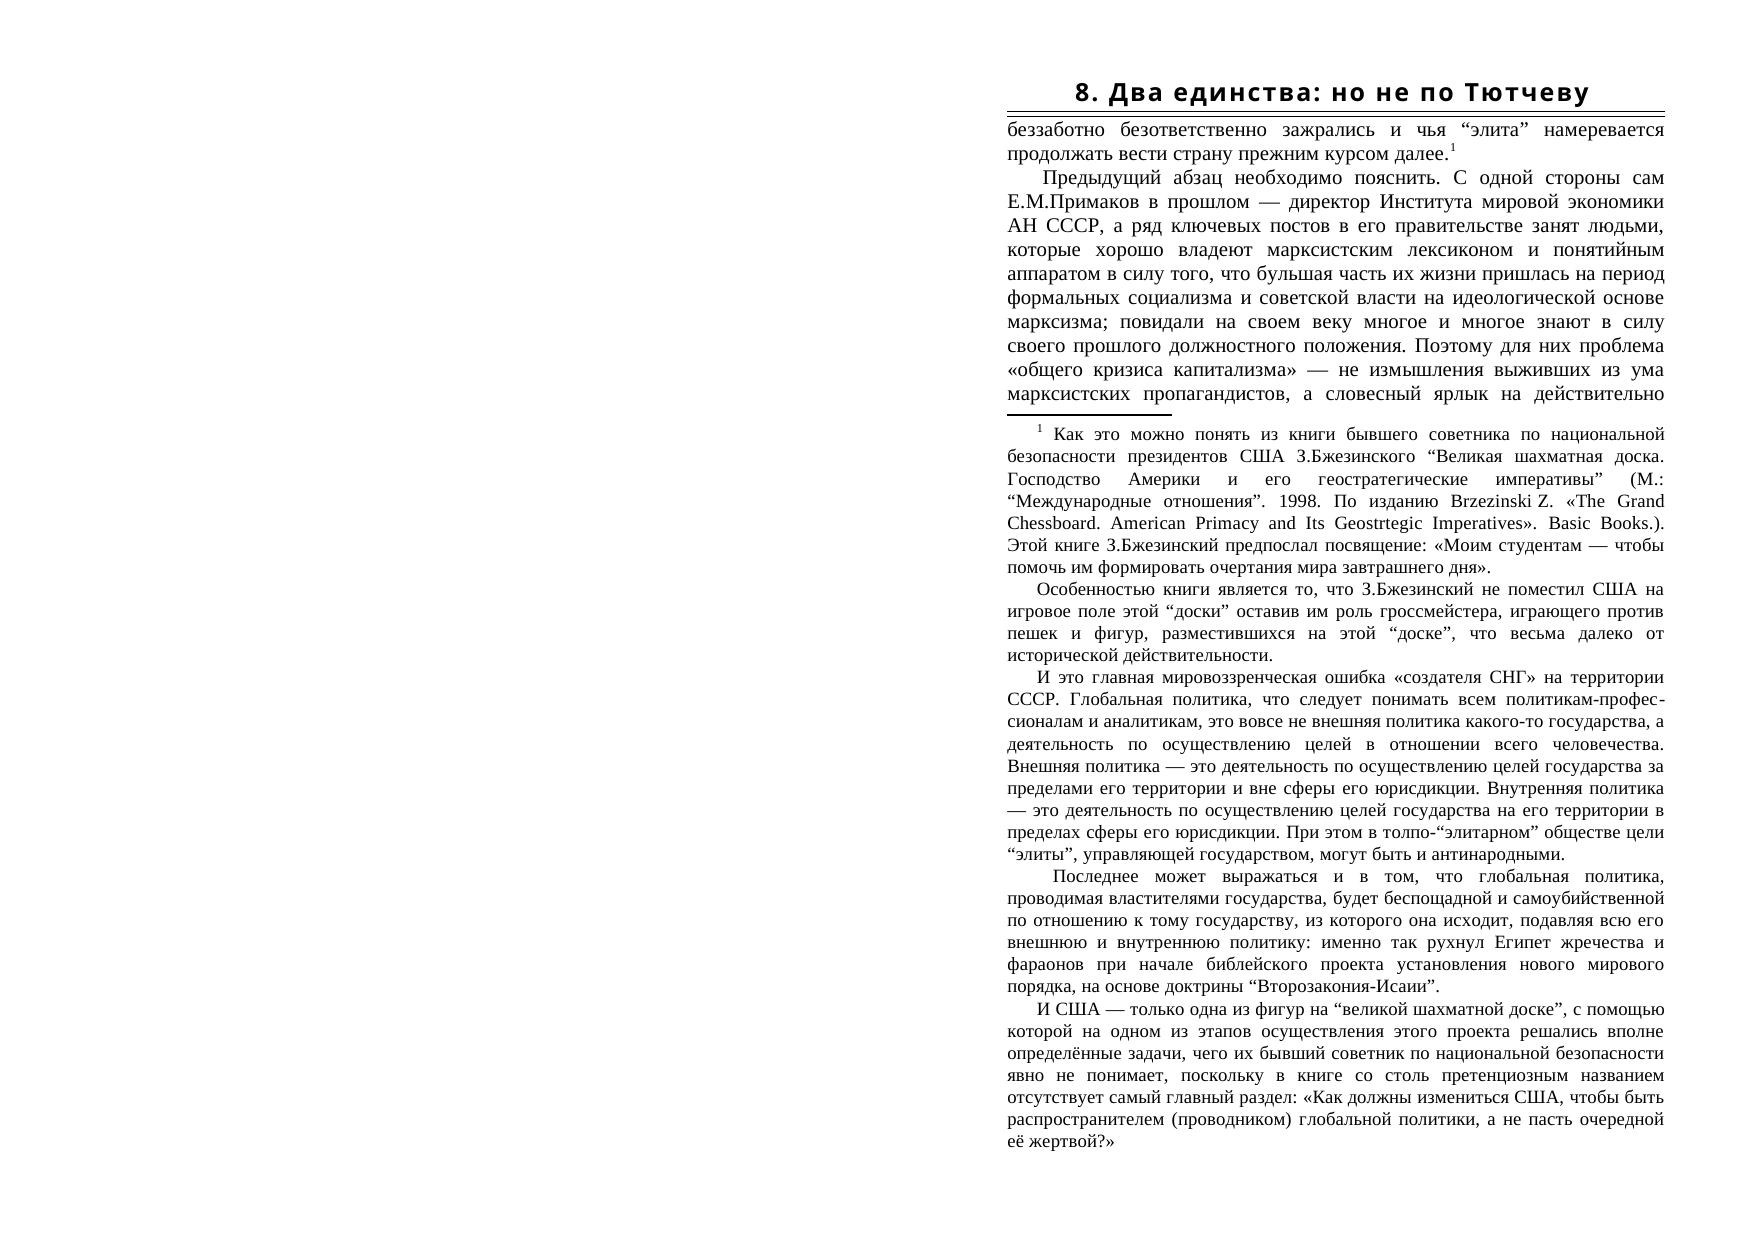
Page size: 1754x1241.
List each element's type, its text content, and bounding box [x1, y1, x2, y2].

text И это главная мировоззренческая ошибка «создателя СНГ» на территории СССР. Глобальная политика, что следует понимать всем политикам-профес­сионалам и аналитикам, это вовсе не внешняя политика какого-то государства, а деятельность по осуществлению целей в отношении всего человечества. Внешняя политика — это деятельность по осуществлению целей государства за пределами его территории и вне сферы его юрисдикции. Внутренняя политика — это деятельность по осуществлению целей государства на его территории в пределах сферы его юрисдикции. При этом в толпо-“элитарном” обществе цели “элиты”, управляющей государством, могут быть и антинародными. [1007, 666, 1665, 864]
text И США — только одна из фигур на “великой шахматной доске”, с помощью которой на одном из этапов осуществления этого проекта решались вполне определённые задачи, чего их бывший советник по национальной безопасности явно не понимает, поскольку в книге со столь претенциозным названием отсутствует самый главный раздел: «Как должны измениться США, чтобы быть распространителем (проводником) глобальной политики, а не пасть очередной её жертвой?» [1007, 997, 1665, 1152]
text беззаботно безответственно зажрались и чья “элита” намеревается продолжать вести страну прежним курсом далее. [1007, 117, 1665, 164]
text Как это можно понять из книги бывшего советника по национальной безопасности президентов США З.Бжезинского “Великая шахматная доска. Господство Америки и его геостратегические императивы” (М.: “Международные отношения”. 1998. По изданию Brzezinski Z. «The Grand Chessboard. American Primacy and Its Geostrtegic Imperatives». Basic Books.). Этой книге З.Бжезинский предпослал посвящение: «Моим студентам — чтобы помочь им формировать очертания мира завтрашнего дня». [1007, 421, 1665, 577]
text Предыдущий абзац необходимо пояснить. С одной стороны сам Е.М.Примаков в прошлом — директор Института мировой экономики АН СССР, а ряд ключевых постов в его правительстве занят людьми, которые хорошо владеют марксистским лексиконом и понятийным аппаратом в силу того, что бульшая часть их жизни пришлась на период формальных социализма и советской власти на идеологической основе марксизма; повидали на своем веку многое и многое знают в силу своего прошлого должностного положения. Поэтому для них проблема «общего кризиса капитализма» — не измышления выживших из ума марксистских пропагандистов, а словесный ярлык на действительно [1007, 164, 1665, 405]
text Последнее может выражаться и в том, что глобальная политика, проводимая властителями государства, будет беспощадной и самоубийственной по отношению к тому государству, из которого она исходит, подавляя всю его внешнюю и внутреннюю политику: именно так рухнул Египет жречества и фараонов при начале библейского проекта установления нового мирового порядка, на основе доктрины “Второзакония-Исаии”. [1007, 864, 1665, 997]
text Особенностью книги является то, что З.Бжезинский не поместил США на игровое поле этой “доски” оставив им роль гроссмейстера, играющего против пе­шек и фигур, разместившихся на этой “доске”, что весьма далеко от историчес­кой действительности. [1007, 577, 1665, 666]
